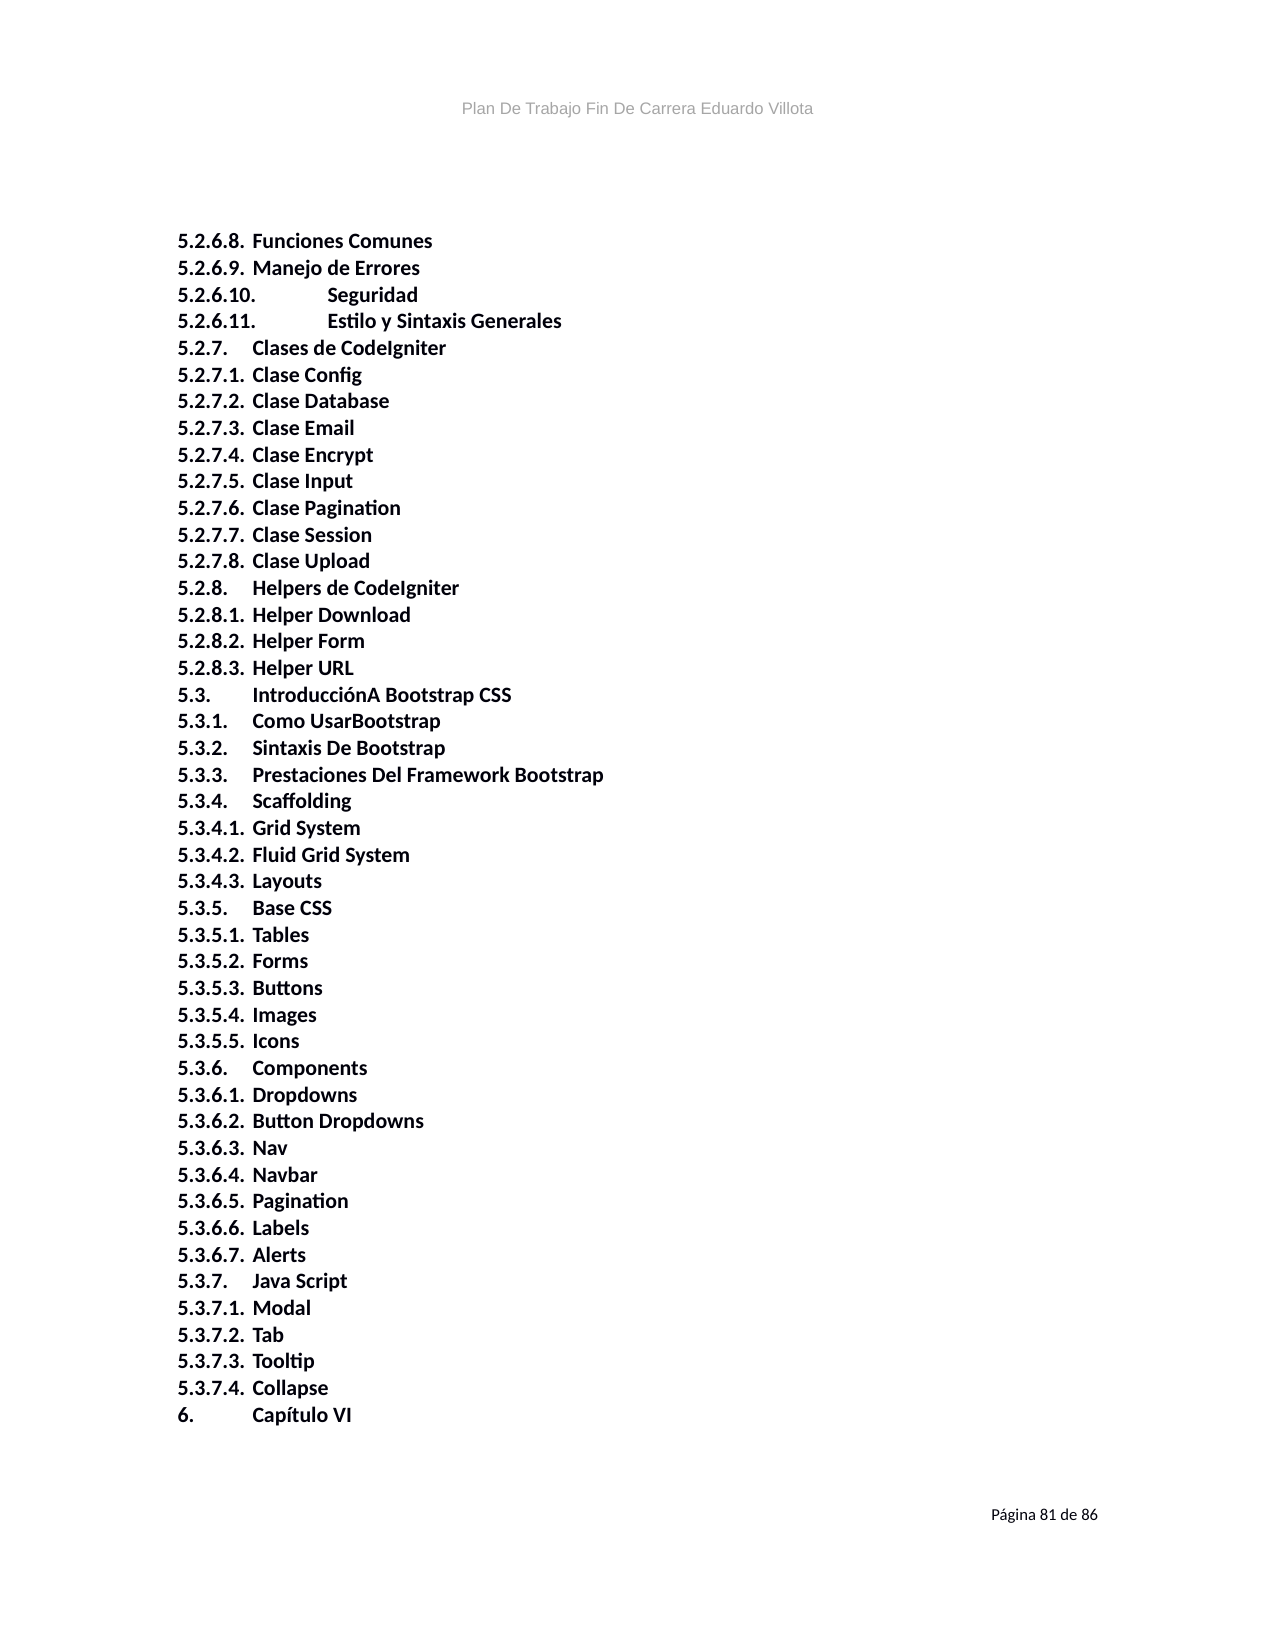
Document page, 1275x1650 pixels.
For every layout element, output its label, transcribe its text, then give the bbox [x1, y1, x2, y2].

text 5.3.6.6. Labels [177, 1214, 1098, 1241]
text 5.2.7.7. Clase Session [177, 521, 1098, 548]
text 5.2.7.5. Clase Input [177, 468, 1098, 494]
text 5.3.7.2. Tab [177, 1321, 1098, 1348]
text 5.2.8.2. Helper Form [177, 628, 1098, 654]
text 5.3.4.2. Fluid Grid System [177, 841, 1098, 868]
text 5.3.7.3. Tooltip [177, 1348, 1098, 1374]
text 5.3.6.5. Pagination [177, 1188, 1098, 1214]
text 5.3.7.4. Collapse [177, 1374, 1098, 1401]
text 5.3.6.1. Dropdowns [177, 1081, 1098, 1108]
text 5.3.1. Como UsarBootstrap [177, 708, 1098, 734]
text 5.3.6. Components [177, 1054, 1098, 1081]
text 5.3.6.4. Navbar [177, 1161, 1098, 1188]
text 5.3.5. Base CSS [177, 894, 1098, 921]
text 5.3.4.3. Layouts [177, 868, 1098, 894]
text 5.3.6.3. Nav [177, 1134, 1098, 1161]
text 5.2.7.6. Clase Pagination [177, 494, 1098, 521]
text 5.2.8.1. Helper Download [177, 601, 1098, 628]
text 5.2.6.9. Manejo de Errores [177, 254, 1098, 281]
text 5.2.6.11. Estilo y Sintaxis Generales [177, 308, 1098, 334]
text 5.3.5.2. Forms [177, 948, 1098, 974]
text 5.2.7. Clases de CodeIgniter [177, 334, 1098, 361]
text 5.2.7.1. Clase Config [177, 361, 1098, 388]
text 5.3.2. Sintaxis De Bootstrap [177, 734, 1098, 761]
text 5.2.7.4. Clase Encrypt [177, 441, 1098, 468]
text 5.3.5.3. Buttons [177, 974, 1098, 1001]
text 5.3.5.1. Tables [177, 921, 1098, 948]
text 5.3.7. Java Script [177, 1268, 1098, 1294]
text 5.3.7.1. Modal [177, 1294, 1098, 1321]
text 5.2.8. Helpers de CodeIgniter [177, 574, 1098, 601]
text 5.3.4. Scaffolding [177, 788, 1098, 814]
text 5.3.5.4. Images [177, 1001, 1098, 1028]
text 5.2.7.8. Clase Upload [177, 548, 1098, 574]
text 5.2.7.2. Clase Database [177, 388, 1098, 414]
text 5.2.6.10. Seguridad [177, 281, 1098, 308]
text 5.3.6.7. Alerts [177, 1241, 1098, 1268]
text 5.3. IntroducciónA Bootstrap CSS [177, 681, 1098, 708]
text 6. Capítulo VI [177, 1401, 1098, 1428]
text 5.2.7.3. Clase Email [177, 414, 1098, 441]
text 5.3.6.2. Button Dropdowns [177, 1108, 1098, 1134]
text 5.2.8.3. Helper URL [177, 654, 1098, 681]
text 5.3.4.1. Grid System [177, 814, 1098, 841]
text 5.2.6.8. Funciones Comunes [177, 228, 1098, 254]
text 5.3.5.5. Icons [177, 1028, 1098, 1054]
text 5.3.3. Prestaciones Del Framework Bootstrap [177, 761, 1098, 788]
